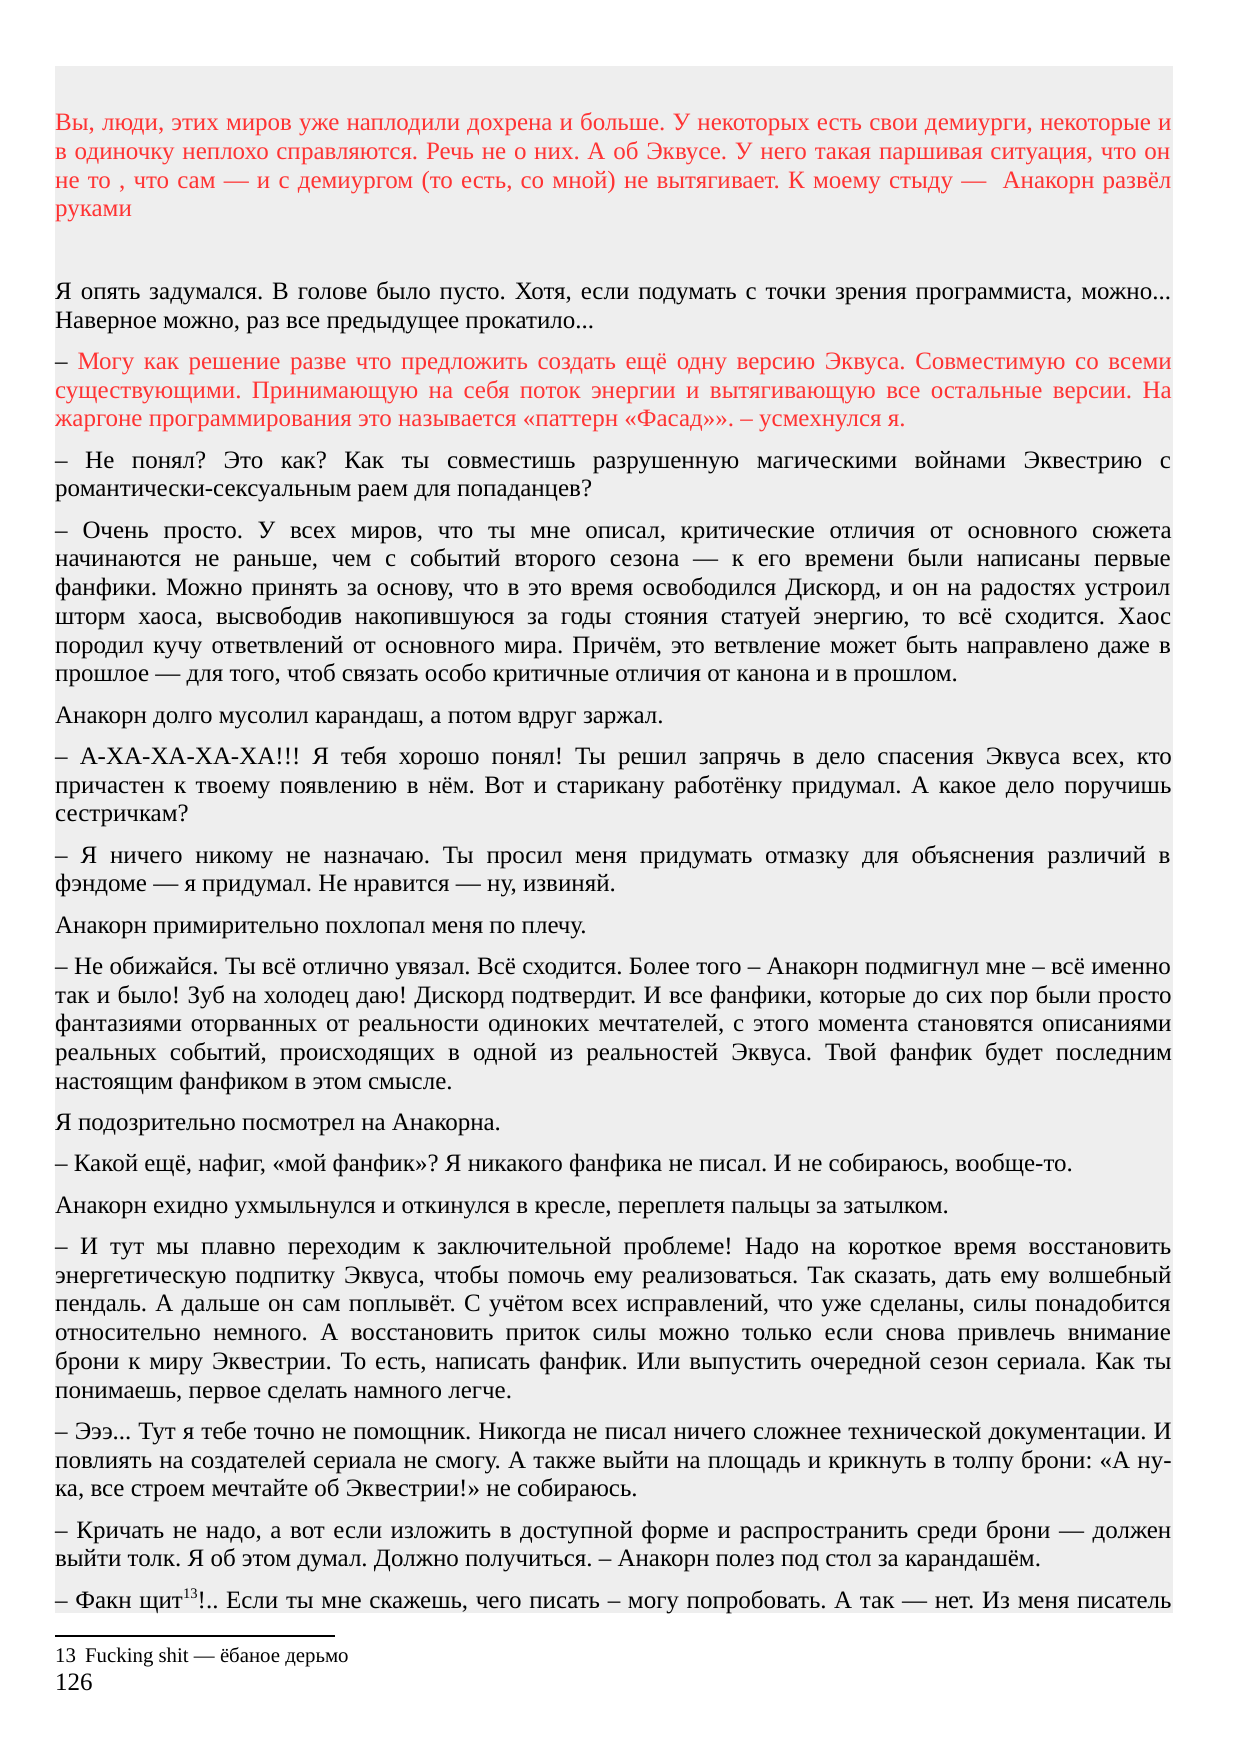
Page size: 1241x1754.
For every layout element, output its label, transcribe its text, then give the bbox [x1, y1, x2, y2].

text Я опять задумался. В голове было пусто. Хотя, если подумать с точки зрения программиста, можно... Наверное можно, раз все предыдущее прокатило... [55, 276, 1173, 333]
text – И тут мы плавно переходим к заключительной проблеме! Надо на короткое время восстановить энергетическую подпитку Эквуса, чтобы помочь ему реализоваться. Так сказать, дать ему волшебный пендаль. А дальше он сам поплывёт. С учётом всех исправлений, что уже сделаны, силы понадобится относительно немного. А восстановить приток силы можно только если снова привлечь внимание брони к миру Эквестрии. То есть, написать фанфик. Или выпустить очередной сезон сериала. Как ты понимаешь, первое сделать намного легче. [55, 1231, 1173, 1403]
text Вы, люди, этих миров уже наплодили дохрена и больше. У некоторых есть свои демиурги, некоторые и в одиночку неплохо справляются. Речь не о них. А об Эквусе. У него такая паршивая ситуация, что он не то , что сам — и с демиургом (то есть, со мной) не вытягивает. К моему стыду — Анакорн развёл руками [55, 107, 1173, 222]
text – Кричать не надо, а вот если изложить в доступной форме и распространить среди брони — должен выйти толк. Я об этом думал. Должно получиться. – Анакорн полез под стол за карандашём. [55, 1515, 1173, 1572]
text Анакорн долго мусолил карандаш, а потом вдруг заржал. [55, 700, 1173, 728]
text – Не обижайся. Ты всё отлично увязал. Всё сходится. Более того – Анакорн подмигнул мне – всё именно так и было! Зуб на холодец даю! Дискорд подтвердит. И все фанфики, которые до сих пор были просто фантазиями оторванных от реальности одиноких мечтателей, с этого момента становятся описаниями реальных событий, происходящих в одной из реальностей Эквуса. Твой фанфик будет последним настоящим фанфиком в этом смысле. [55, 951, 1173, 1095]
text – Не понял? Это как? Как ты совместишь разрушенную магическими войнами Эквестрию с романтически-сексуальным раем для попаданцев? [55, 445, 1173, 502]
text – Факн щит!.. Если ты мне скажешь, чего писать – могу попробовать. А так — нет. Из меня писатель [55, 1585, 1173, 1613]
text Fucking shit — ёбаное дерьмо [55, 1642, 1173, 1667]
text – Могу как решение разве что предложить создать ещё одну версию Эквуса. Совместимую со всеми существующими. Принимающую на себя поток энергии и вытягивающую все остальные версии. На жаргоне программирования это называется «паттерн «Фасад»». – усмехнулся я. [55, 346, 1173, 432]
text – Эээ... Тут я тебе точно не помощник. Никогда не писал ничего сложнее технической документации. И повлиять на создателей сериала не смогу. А также выйти на площадь и крикнуть в толпу брони: «А ну-ка, все строем мечтайте об Эквестрии!» не собираюсь. [55, 1416, 1173, 1502]
text Анакорн примирительно похлопал меня по плечу. [55, 910, 1173, 938]
text – Какой ещё, нафиг, «мой фанфик»? Я никакого фанфика не писал. И не собираюсь, вообще-то. [55, 1148, 1173, 1177]
text – А-ХА-ХА-ХА-ХА!!! Я тебя хорошо понял! Ты решил запрячь в дело спасения Эквуса всех, кто причастен к твоему появлению в нём. Вот и старикану работёнку придумал. А какое дело поручишь сестричкам? [55, 741, 1173, 827]
text – Я ничего никому не назначаю. Ты просил меня придумать отмазку для объяснения различий в фэндоме — я придумал. Не нравится — ну, извиняй. [55, 840, 1173, 897]
text – Очень просто. У всех миров, что ты мне описал, критические отличия от основного сюжета начинаются не раньше, чем с событий второго сезона — к его времени были написаны первые фанфики. Можно принять за основу, что в это время освободился Дискорд, и он на радостях устроил шторм хаоса, высвободив накопившуюся за годы стояния статуей энергию, то всё сходится. Хаос породил кучу ответвлений от основного мира. Причём, это ветвление может быть направлено даже в прошлое — для того, чтоб связать особо критичные отличия от канона и в прошлом. [55, 515, 1173, 687]
text Анакорн ехидно ухмыльнулся и откинулся в кресле, переплетя пальцы за затылком. [55, 1190, 1173, 1218]
text Я подозрительно посмотрел на Анакорна. [55, 1107, 1173, 1136]
